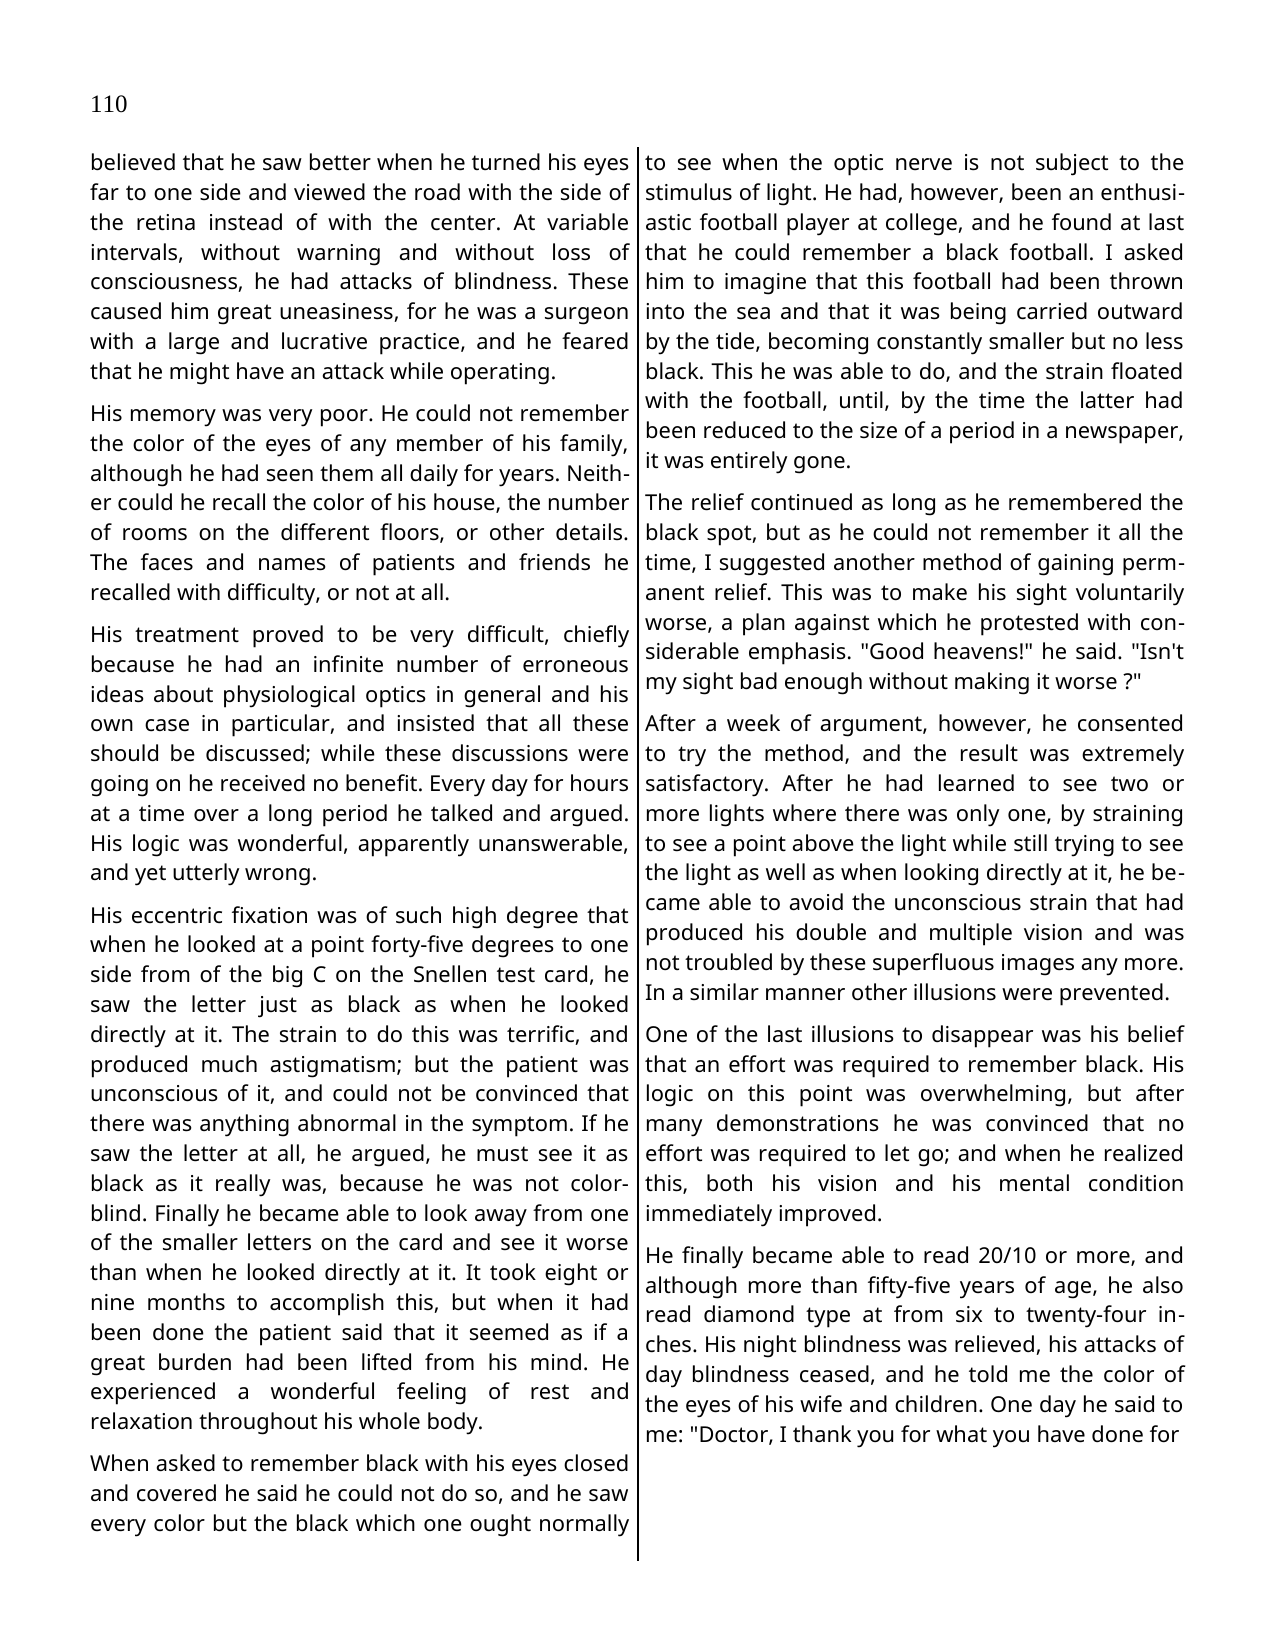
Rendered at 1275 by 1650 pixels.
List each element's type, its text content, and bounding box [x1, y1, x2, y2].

text One of the last illusions to disappear was his belief that an effort was required to remember black. His logic on this point was overwhelming, but after many demonstrations he was convinced that no effort was required to let go; and when he realized this, both his vision and his mental condition immediately im­proved. [645, 1019, 1185, 1227]
text to see when the optic nerve is not subject to the stimulus of light. He had, however, been an enthusi­astic football player at college, and he found at last that he could remember a black football. I asked him to imagine that this football had been thrown into the sea and that it was being carried outward by the tide, becoming constantly smaller but no less black. This he was able to do, and the strain floated with the football, until, by the time the latter had been reduced to the size of a period in a newspaper, it was entirely gone. [645, 147, 1185, 475]
text When asked to remember black with his eyes closed and covered he said he could not do so, and he saw every color but the black which one ought normally [90, 1448, 630, 1538]
text He finally became able to read 20/10 or more, and although more than fifty-five years of age, he also read diamond type at from six to twenty-four in­ches. His night blindness was relieved, his attacks of day blindness ceased, and he told me the color of the eyes of his wife and children. One day he said to me: "Doctor, I thank you for what you have done for [645, 1240, 1185, 1448]
text His treatment proved to be very difficult, chiefly because he had an infinite number of erroneous ideas about physiological optics in general and his own case in particular, and insisted that all these should be discussed; while these discussions were going on he received no benefit. Every day for hours at a time over a long period he talked and argued. His logic was wonderful, apparently unanswerable, and yet utterly wrong. [90, 619, 630, 887]
text After a week of argument, however, he consented to try the method, and the result was extremely satis­factory. After he had learned to see two or more lights where there was only one, by straining to see a point above the light while still trying to see the light as well as when looking directly at it, he be­came able to avoid the unconscious strain that had produced his double and multiple vision and was not troubled by these superfluous images any more. In a similar manner other illusions were prevented. [645, 708, 1185, 1006]
text His eccentric fixation was of such high degree that when he looked at a point forty-five degrees to one side from of the big C on the Snellen test card, he saw the letter just as black as when he looked directly at it. The strain to do this was terrific, and produced much astigmatism; but the patient was unconscious of it, and could not be convinced that there was anything abnormal in the symptom. If he saw the letter at all, he argued, he must see it as black as it really was, because he was not color-blind. Finally he became able to look away from one of the smaller letters on the card and see it worse than when he looked directly at it. It took eight or nine months to accomplish this, but when it had been done the patient said that it seemed as if a great burden had been lifted from his mind. He experi­enced a wonderful feeling of rest and relaxation throughout his whole body. [90, 900, 630, 1436]
text believed that he saw better when he turned his eyes far to one side and viewed the road with the side of the retina instead of with the center. At variable intervals, without warning and without loss of consciousness, he had attacks of blindness. These caused him great uneasiness, for he was a surgeon with a large and lucrative practice, and he feared that he might have an attack while operating. [90, 147, 630, 386]
text His memory was very poor. He could not remember the color of the eyes of any member of his family, although he had seen them all daily for years. Neith­er could he recall the color of his house, the number of rooms on the different floors, or other details. The faces and names of patients and friends he recalled with difficulty, or not at all. [90, 398, 630, 607]
text The relief continued as long as he remembered the black spot, but as he could not remember it all the time, I suggested another method of gaining perm­an­ent relief. This was to make his sight voluntarily worse, a plan against which he protested with con­siderable emphasis. "Good heavens!" he said. "Isn't my sight bad enough without making it worse ?" [645, 487, 1185, 696]
